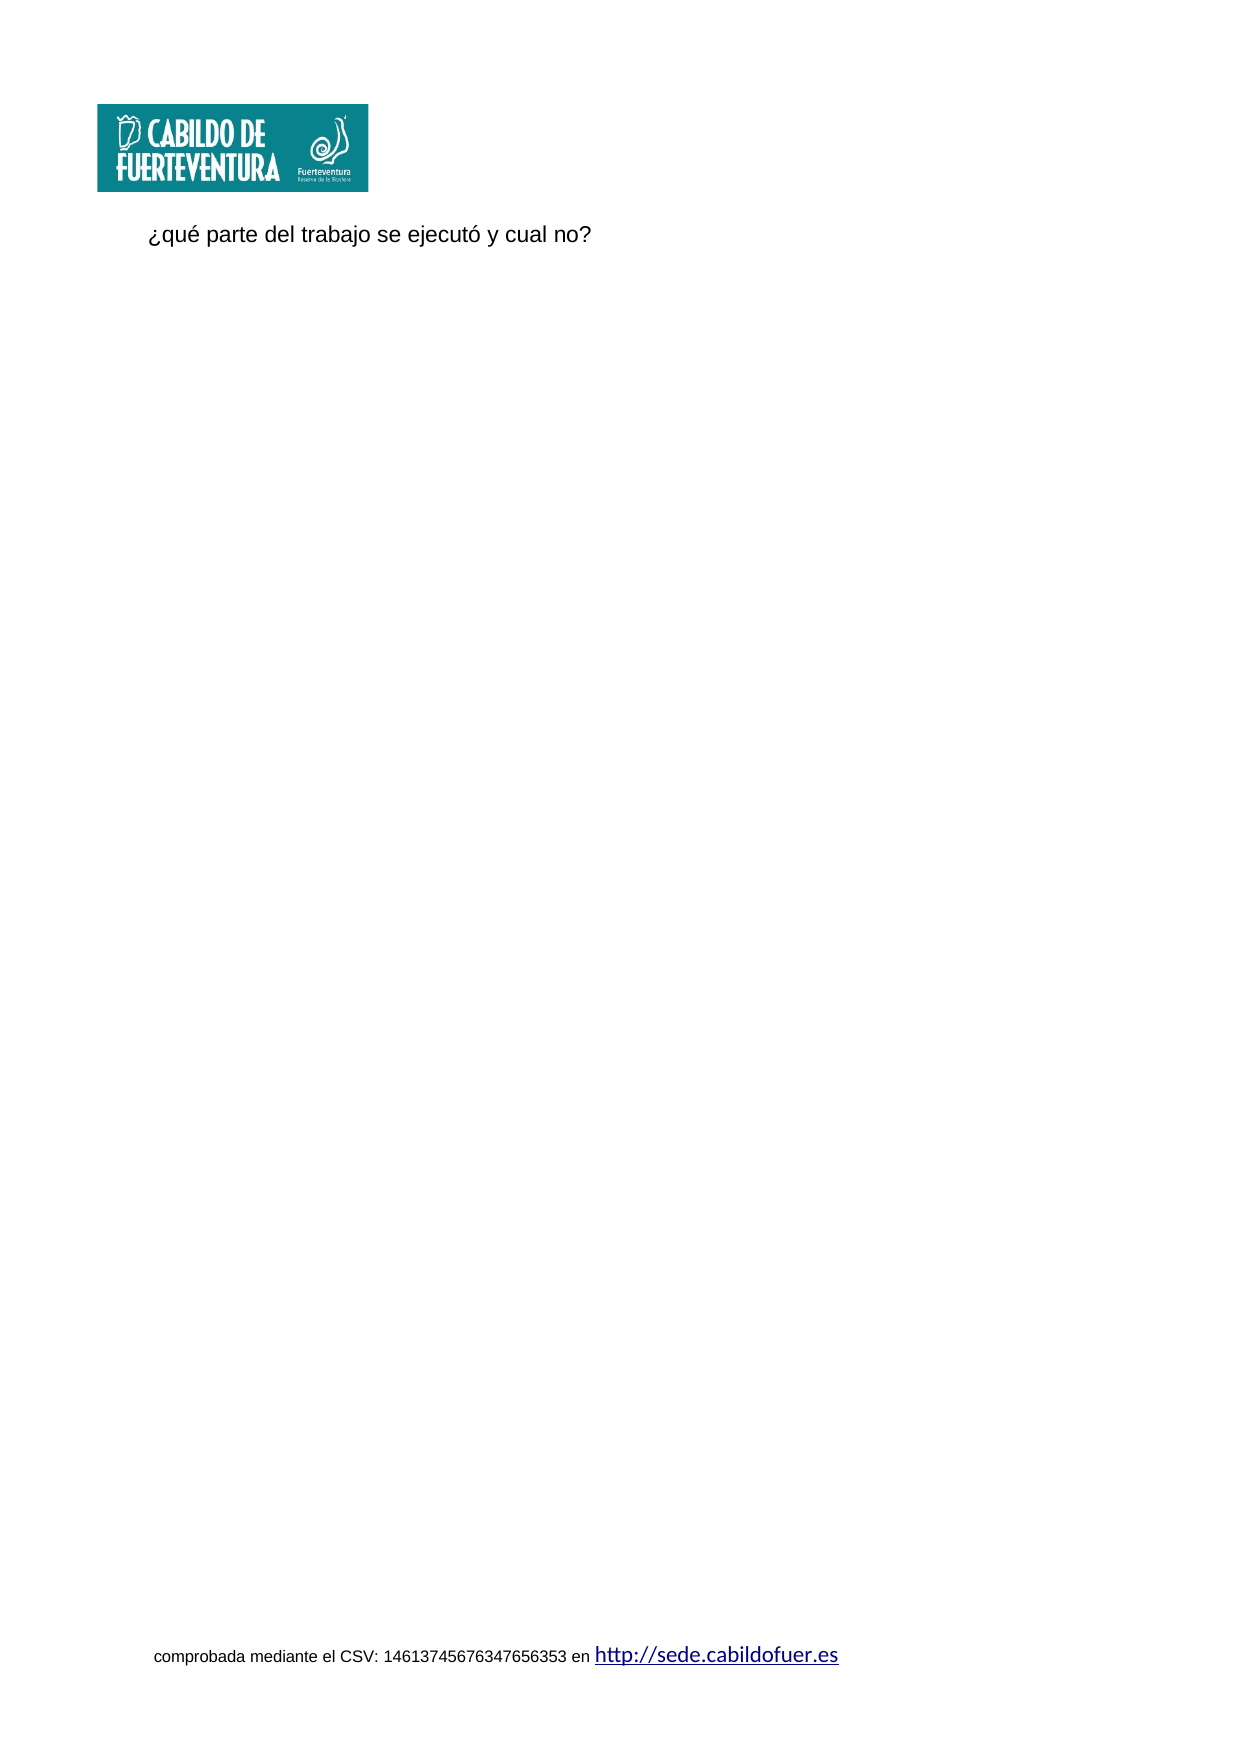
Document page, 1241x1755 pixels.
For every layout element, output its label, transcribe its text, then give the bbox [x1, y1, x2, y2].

text ¿qué parte del trabajo se ejecutó y cual no? [148, 221, 1111, 247]
